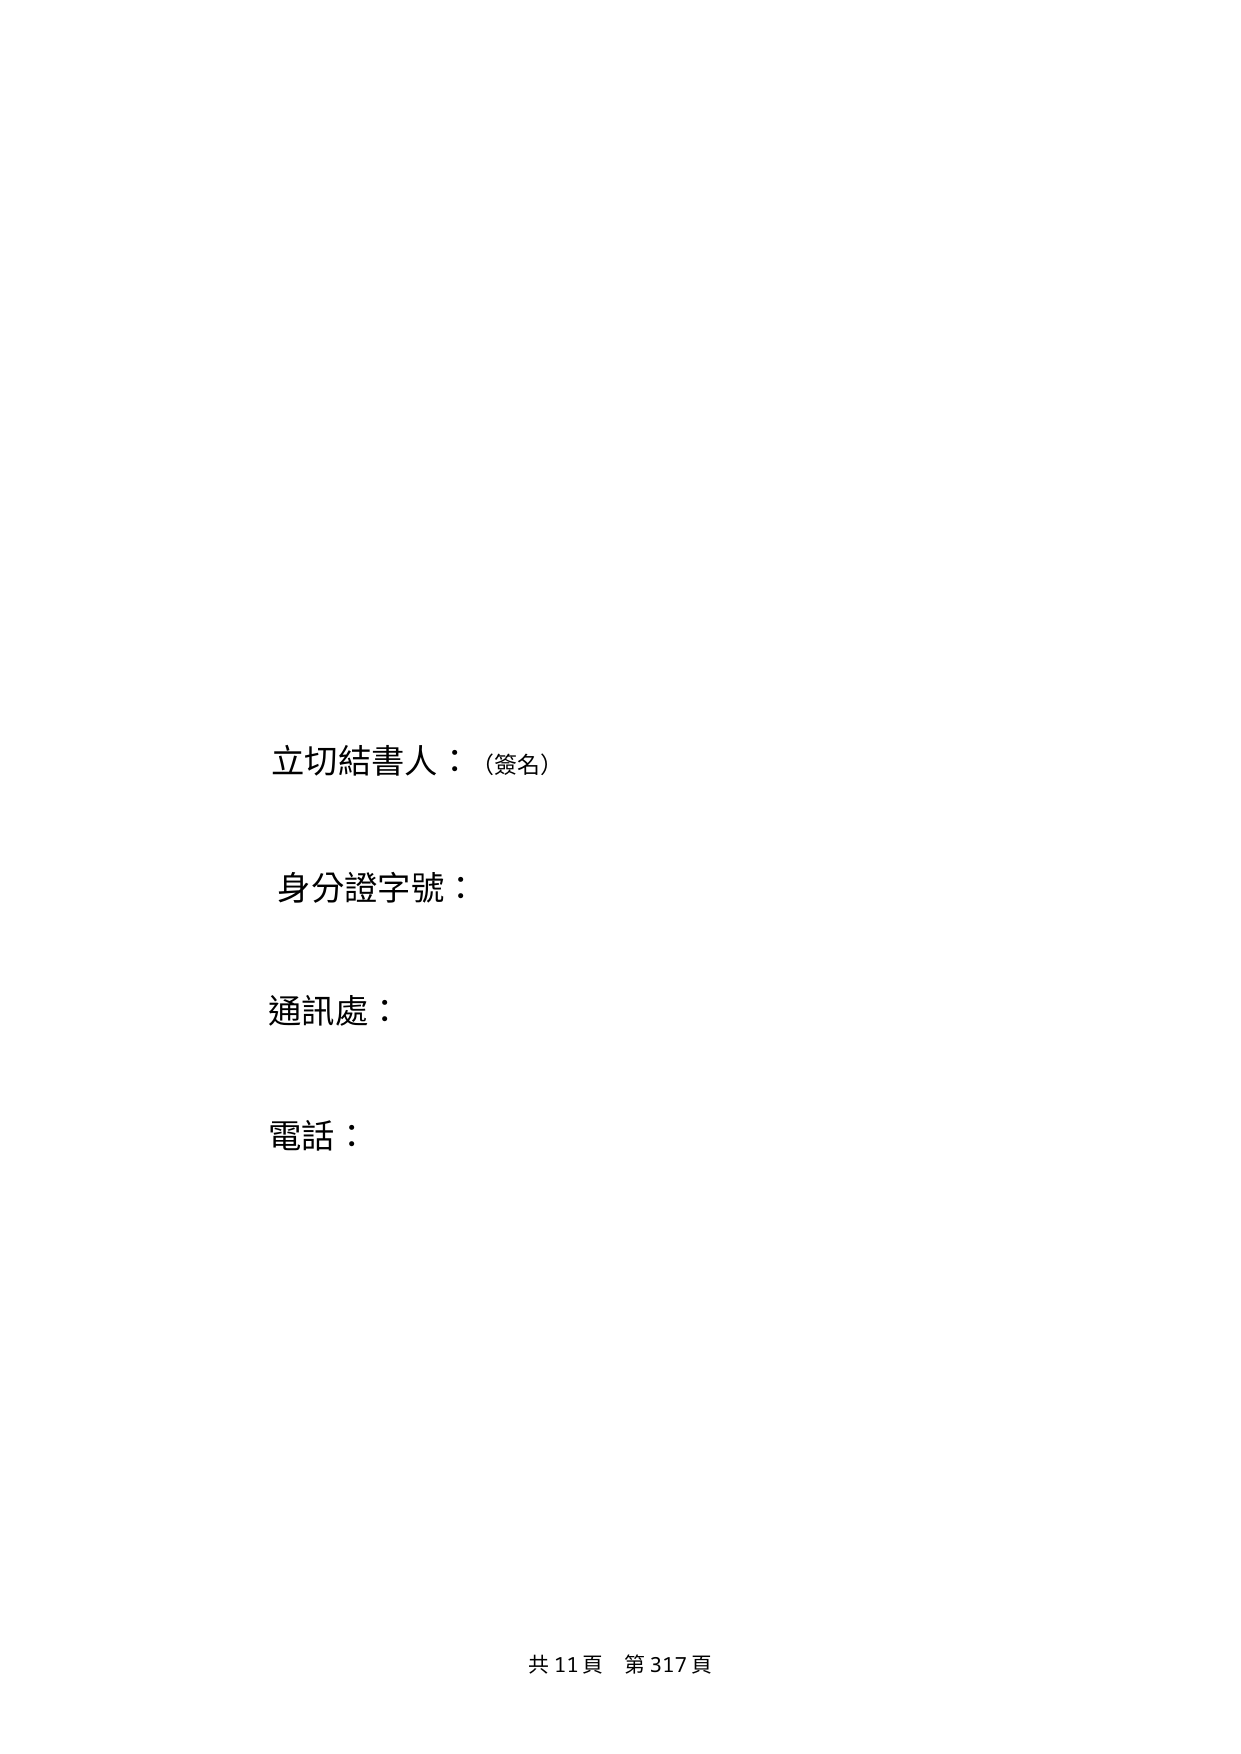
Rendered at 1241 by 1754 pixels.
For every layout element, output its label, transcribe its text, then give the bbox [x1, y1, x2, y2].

text 身分證字號： [118, 843, 1122, 905]
text 電話： [118, 1093, 1122, 1155]
text 通訊處： [118, 968, 1122, 1030]
text 立切結書人：（簽名） [118, 718, 1122, 780]
